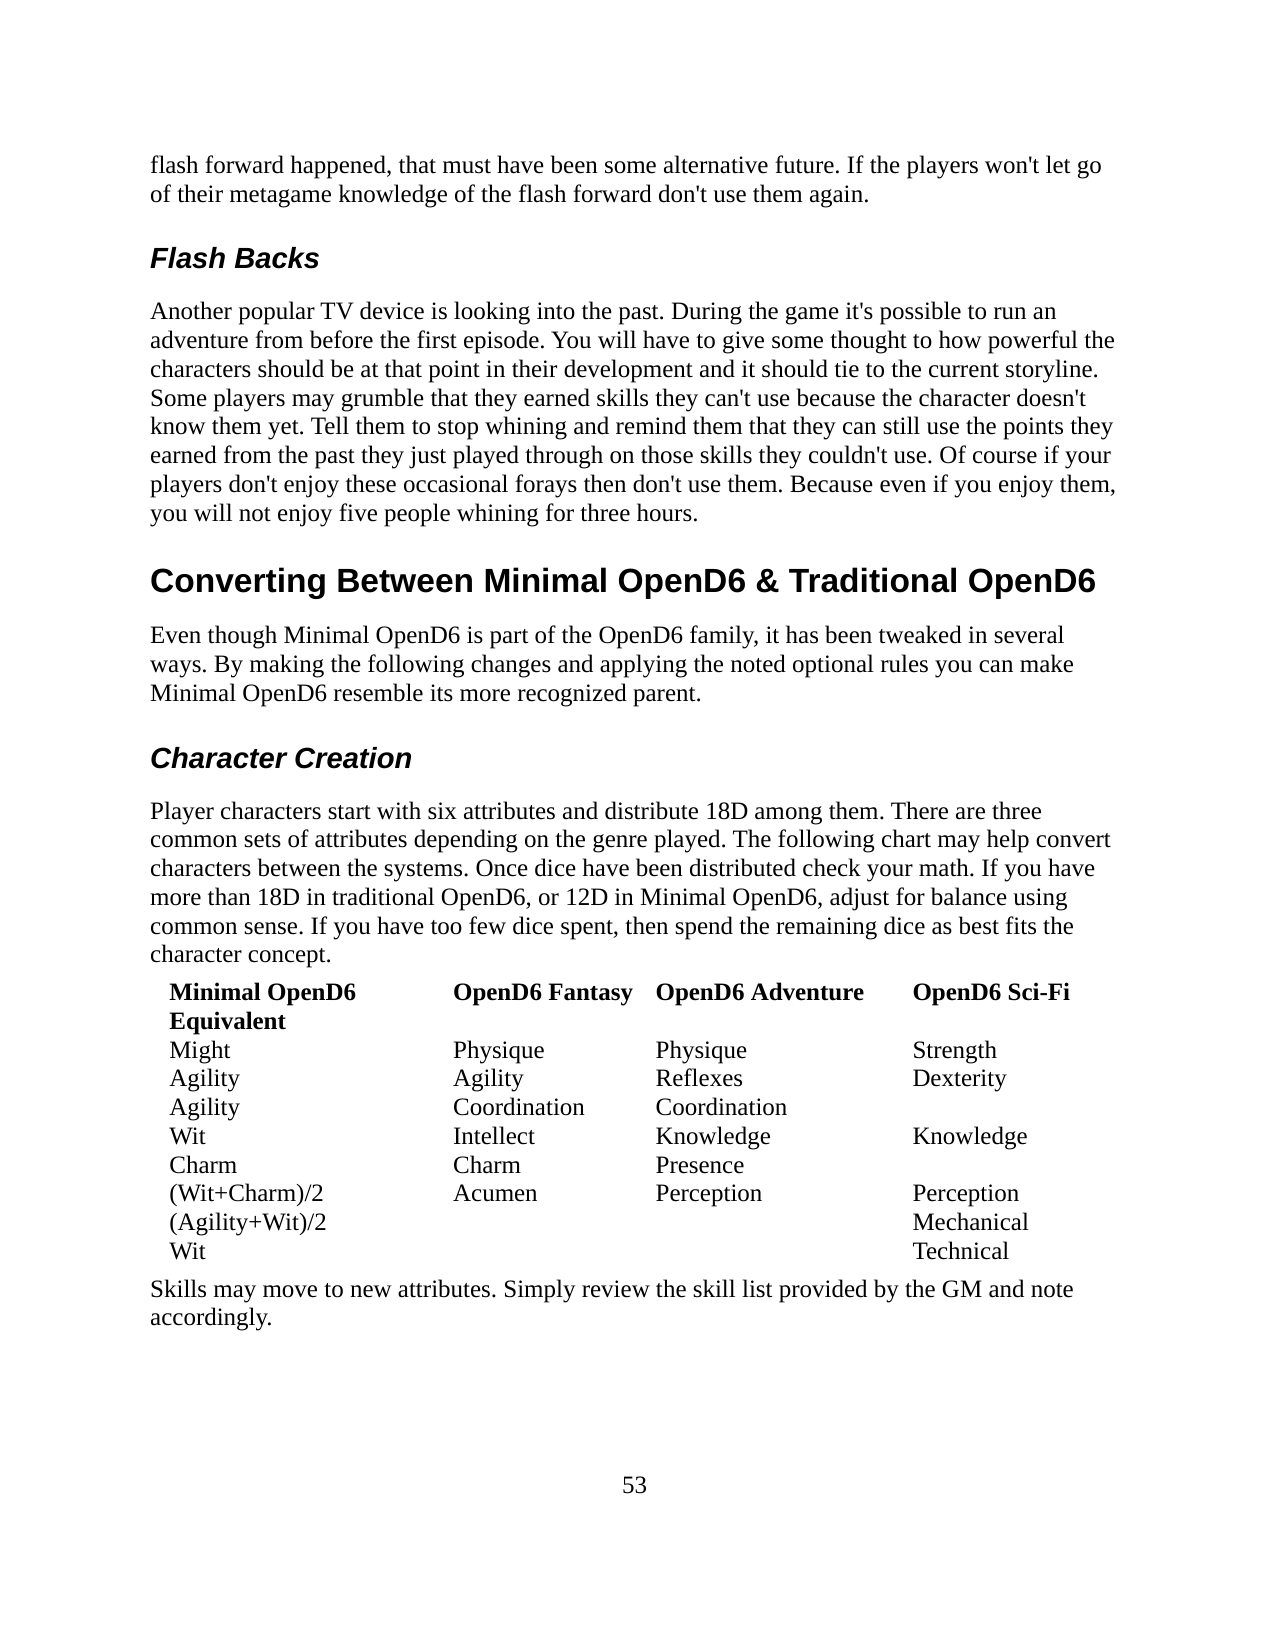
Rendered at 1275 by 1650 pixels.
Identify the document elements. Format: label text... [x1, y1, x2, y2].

table_header OpenD6 Fantasy [448, 977, 651, 1035]
table_cell Acumen [448, 1179, 651, 1207]
table_cell Agility [165, 1064, 448, 1092]
subtitle Flash Backs [150, 241, 1125, 275]
table_cell Might [165, 1035, 448, 1063]
table_cell Knowledge [908, 1121, 1110, 1150]
table_cell Perception [908, 1179, 1110, 1207]
table_cell Physique [651, 1035, 908, 1063]
table_cell Coordination [651, 1092, 908, 1121]
table_cell [651, 1236, 908, 1265]
table_header Minimal OpenD6 Equivalent [165, 977, 448, 1035]
table_cell [448, 1207, 651, 1236]
table_cell (Wit+Charm)/2 [165, 1179, 448, 1207]
text Skills may move to new attributes. Simply review the skill list provided by the GM and note accordingly. [150, 1274, 1125, 1331]
table_cell Wit [165, 1121, 448, 1150]
table_cell [908, 1150, 1110, 1178]
table_cell Physique [448, 1035, 651, 1063]
table_cell Mechanical [908, 1207, 1110, 1236]
table_cell Perception [651, 1179, 908, 1207]
table_cell Agility [448, 1064, 651, 1092]
table_cell Wit [165, 1236, 448, 1265]
table_cell Strength [908, 1035, 1110, 1063]
subtitle Character Creation [150, 741, 1125, 774]
table_cell Knowledge [651, 1121, 908, 1150]
table_cell [908, 1092, 1110, 1121]
table_cell Coordination [448, 1092, 651, 1121]
table_cell Presence [651, 1150, 908, 1178]
table_cell Intellect [448, 1121, 651, 1150]
table_header OpenD6 Sci-Fi [908, 977, 1110, 1035]
table_cell Charm [448, 1150, 651, 1178]
table_cell Reflexes [651, 1064, 908, 1092]
text Even though Minimal OpenD6 is part of the OpenD6 family, it has been tweaked in several ways. By making the following changes and applying the noted optional rules you can make Minimal OpenD6 resemble its more recognized parent. [150, 621, 1125, 707]
table_cell Charm [165, 1150, 448, 1178]
table_cell (Agility+Wit)/2 [165, 1207, 448, 1236]
table_cell [448, 1236, 651, 1265]
table_cell [651, 1207, 908, 1236]
table_cell Agility [165, 1092, 448, 1121]
text Another popular TV device is looking into the past. During the game it's possible to run an adventure from before the first episode. You will have to give some thought to how powerful the characters should be at that point in their development and it should tie to the current storyline. Some players may grumble that they earned skills they can't use because the character doesn't know them yet. Tell them to stop whining and remind them that they can still use the points they earned from the past they just played through on those skills they couldn't use. Of course if your players don't enjoy these occasional forays then don't use them. Because even if you enjoy them, you will not enjoy five people whining for three hours. [150, 296, 1125, 526]
subtitle Converting Between Minimal OpenD6 & Traditional OpenD6 [150, 560, 1125, 599]
table_cell Dexterity [908, 1064, 1110, 1092]
table_header OpenD6 Adventure [651, 977, 908, 1035]
text flash forward happened, that must have been some alternative future. If the players won't let go of their metagame knowledge of the flash forward don't use them again. [150, 150, 1125, 207]
table_cell Technical [908, 1236, 1110, 1265]
text Player characters start with six attributes and distribute 18D among them. There are three common sets of attributes depending on the genre played. The following chart may help convert characters between the systems. Once dice have been distributed check your math. If you have more than 18D in traditional OpenD6, or 12D in Minimal OpenD6, adjust for balance using common sense. If you have too few dice spent, then spend the remaining dice as best fits the character concept. [150, 796, 1125, 968]
